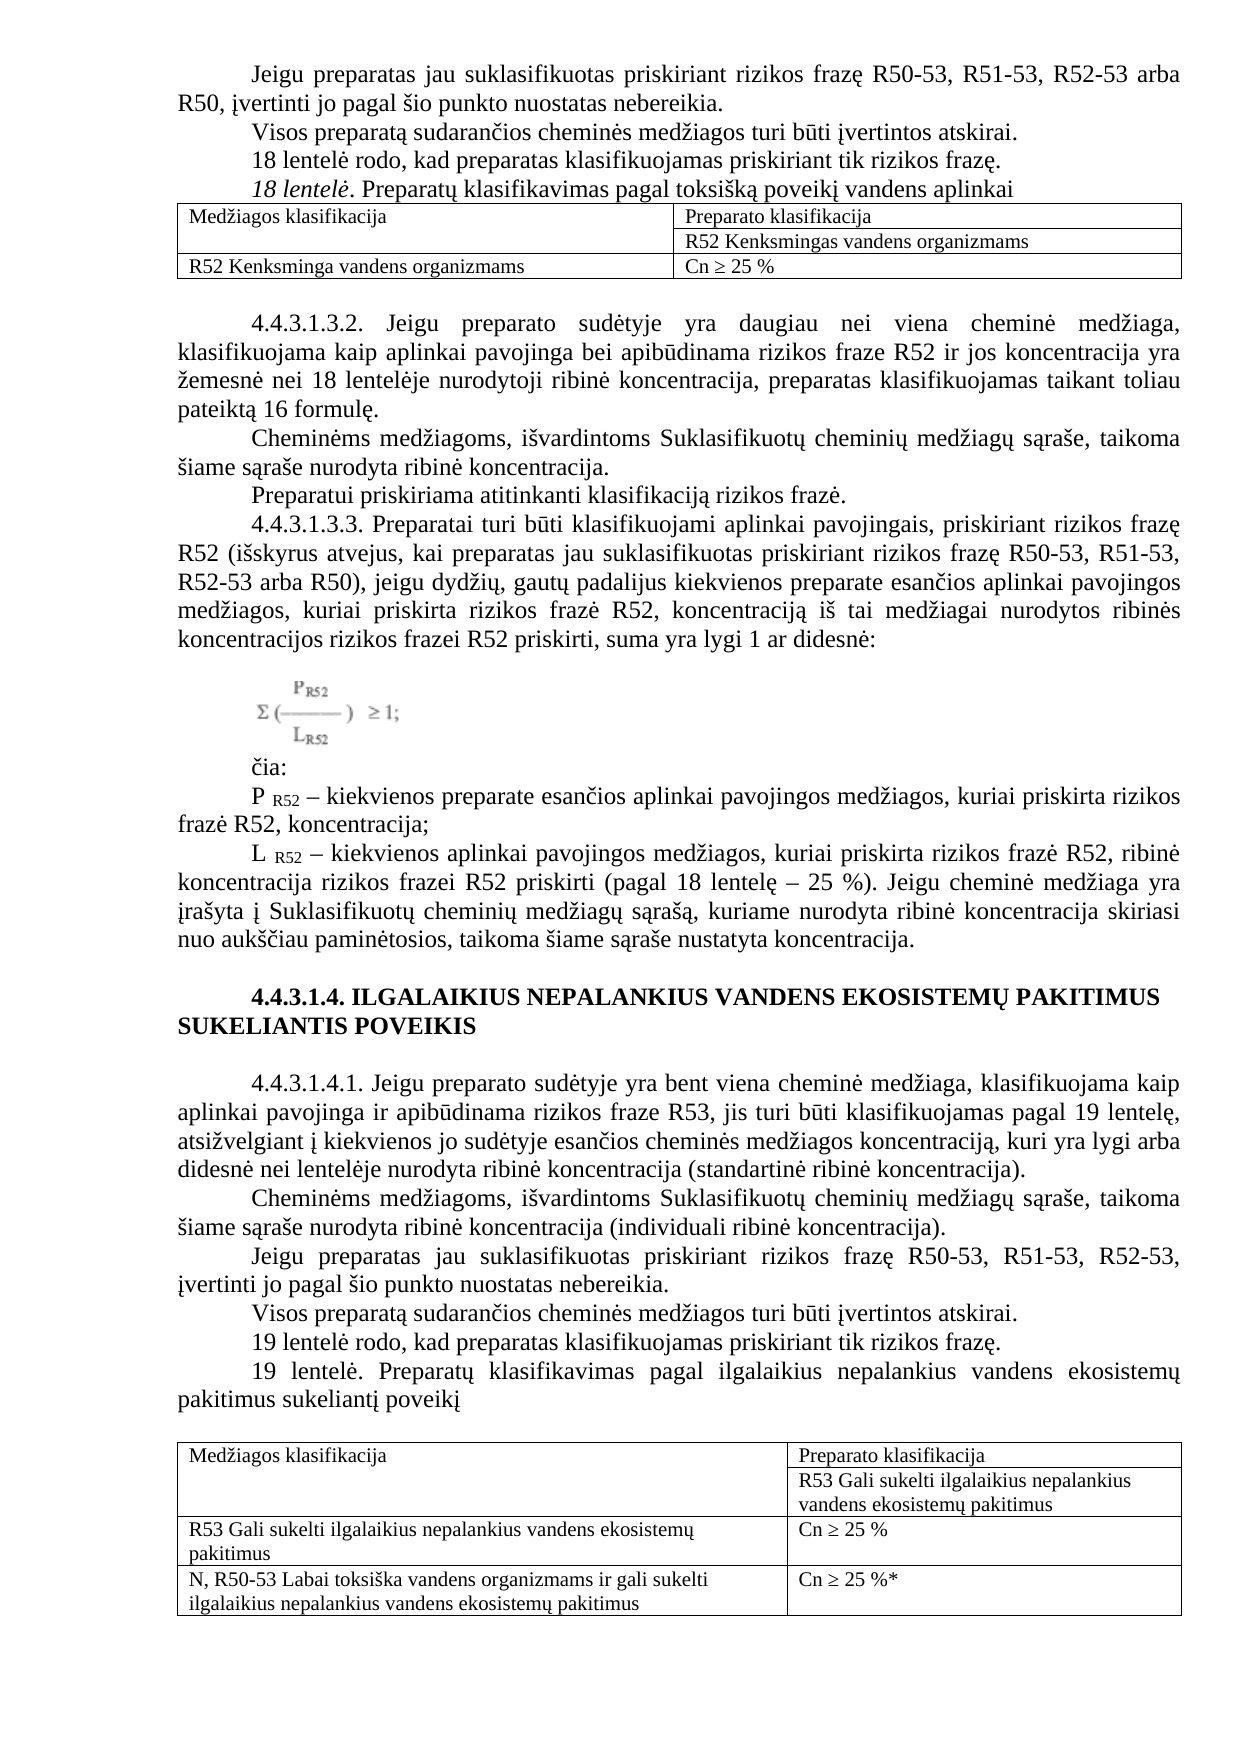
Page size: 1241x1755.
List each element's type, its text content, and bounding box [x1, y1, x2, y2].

table_cell R52 Kenksmingas vandens organizmams [674, 229, 1181, 253]
text Cheminėms medžiagoms, išvardintoms Suklasifikuotų cheminių medžiagų sąraše, taikoma šiame sąraše nurodyta ribinė koncentracija. [177, 423, 1181, 480]
table_header Medžiagos klasifikacija [178, 1443, 787, 1516]
text Preparatui priskiriama atitinkanti klasifikaciją rizikos frazė. [177, 480, 1181, 509]
text 18 lentelė. Preparatų klasifikavimas pagal toksišką poveikį vandens aplinkai [177, 174, 1181, 203]
table_cell R53 Gali sukelti ilgalaikius nepalankius vandens ekosistemų pakitimus [178, 1517, 787, 1565]
text Jeigu preparatas jau suklasifikuotas priskiriant rizikos frazę R50-53, R51-53, R52-53 arba R50, įvertinti jo pagal šio punkto nuostatas nebereikia. [177, 59, 1181, 117]
table_header Preparato klasifikacija [788, 1443, 1181, 1467]
table_header Preparato klasifikacija [674, 204, 1181, 228]
text L R52 – kiekvienos aplinkai pavojingos medžiagos, kuriai priskirta rizikos frazė R52, ribinė koncentracija rizikos frazei R52 priskirti (pagal 18 lentelę – 25 %). Jeigu cheminė medžiaga yra įrašyta į Suklasifikuotų cheminių medžiagų sąrašą, kuriame nurodyta ribinė koncentracija skiriasi nuo aukščiau paminėtosios, taikoma šiame sąraše nustatyta koncentracija. [177, 838, 1181, 953]
table_cell Cn ≥ 25 %* [788, 1566, 1181, 1614]
table_cell R53 Gali sukelti ilgalaikius nepalankius vandens ekosistemų pakitimus [788, 1468, 1181, 1516]
text 4.4.3.1.4.1. Jeigu preparato sudėtyje yra bent viena cheminė medžiaga, klasifikuojama kaip aplinkai pavojinga ir apibūdinama rizikos fraze R53, jis turi būti klasifikuojamas pagal 19 lentelę, atsižvelgiant į kiekvienos jo sudėtyje esančios cheminės medžiagos koncentraciją, kuri yra lygi arba didesnė nei lentelėje nurodyta ribinė koncentracija (standartinė ribinė koncentracija). [177, 1068, 1181, 1183]
table_cell Cn ≥ 25 % [788, 1517, 1181, 1565]
text Cheminėms medžiagoms, išvardintoms Suklasifikuotų cheminių medžiagų sąraše, taikoma šiame sąraše nurodyta ribinė koncentracija (individuali ribinė koncentracija). [177, 1183, 1181, 1241]
text Visos preparatą sudarančios cheminės medžiagos turi būti įvertintos atskirai. [177, 1298, 1181, 1327]
text 4.4.3.1.4. ILGALAIKIUS NEPALANKIUS VANDENS EKOSISTEMŲ PAKITIMUS SUKELIANTIS POVEIKIS [177, 982, 1181, 1039]
text 18 lentelė rodo, kad preparatas klasifikuojamas priskiriant tik rizikos frazę. [177, 145, 1181, 174]
text Jeigu preparatas jau suklasifikuotas priskiriant rizikos frazę R50-53, R51-53, R52-53, įvertinti jo pagal šio punkto nuostatas nebereikia. [177, 1241, 1181, 1298]
text 19 lentelė rodo, kad preparatas klasifikuojamas priskiriant tik rizikos frazę. [177, 1327, 1181, 1356]
text P R52 – kiekvienos preparate esančios aplinkai pavojingos medžiagos, kuriai priskirta rizikos frazė R52, koncentracija; [177, 781, 1181, 838]
table_cell R52 Kenksminga vandens organizmams [178, 254, 673, 278]
table_header Medžiagos klasifikacija [178, 204, 673, 253]
table_cell Cn ≥ 25 % [674, 254, 1181, 278]
text 4.4.3.1.3.3. Preparatai turi būti klasifikuojami aplinkai pavojingais, priskiriant rizikos frazę R52 (išskyrus atvejus, kai preparatas jau suklasifikuotas priskiriant rizikos frazę R50-53, R51-53, R52-53 arba R50), jeigu dydžių, gautų padalijus kiekvienos preparate esančios aplinkai pavojingos medžiagos, kuriai priskirta rizikos frazė R52, koncentraciją iš tai medžiagai nurodytos ribinės koncentracijos rizikos frazei R52 priskirti, suma yra lygi 1 ar didesnė: [177, 509, 1181, 653]
text čia: [177, 752, 1181, 781]
text Visos preparatą sudarančios cheminės medžiagos turi būti įvertintos atskirai. [177, 117, 1181, 145]
text 19 lentelė. Preparatų klasifikavimas pagal ilgalaikius nepalankius vandens ekosistemų pakitimus sukeliantį poveikį [177, 1356, 1181, 1413]
table_cell N, R50-53 Labai toksiška vandens organizmams ir gali sukelti ilgalaikius nepalankius vandens ekosistemų pakitimus [178, 1566, 787, 1614]
text 4.4.3.1.3.2. Jeigu preparato sudėtyje yra daugiau nei viena cheminė medžiaga, klasifikuojama kaip aplinkai pavojinga bei apibūdinama rizikos fraze R52 ir jos koncentracija yra žemesnė nei 18 lentelėje nurodytoji ribinė koncentracija, preparatas klasifikuojamas taikant toliau pateiktą 16 formulę. [177, 308, 1181, 423]
